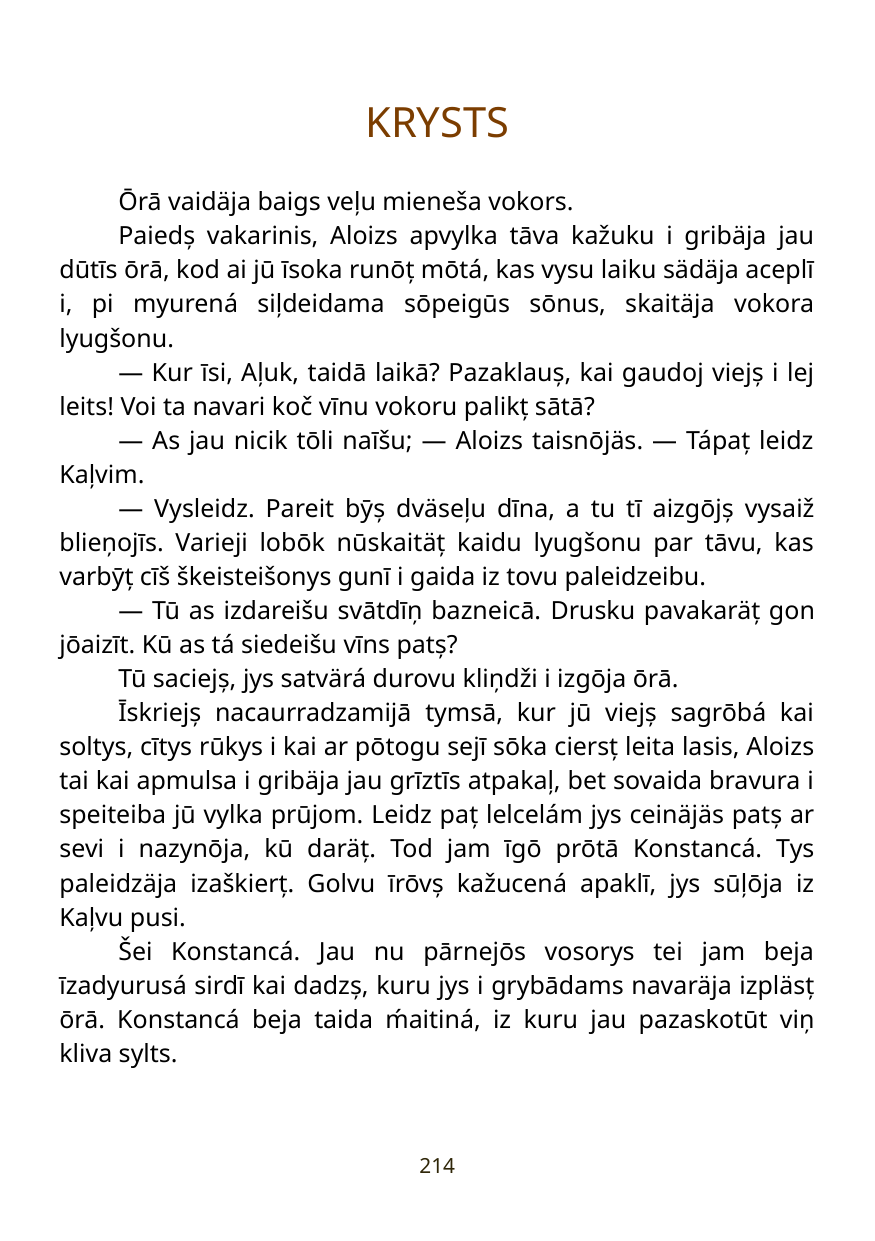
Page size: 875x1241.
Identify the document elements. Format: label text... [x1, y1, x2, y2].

text — Vysleidz. Pareit bȳș dväseļu dīna, a tu tī aizgōjș vysaiž blieņojīs. Varieji lobōk nūskaitäț kaidu lyugšonu par tāvu, kas varbȳț cīš škeisteišonys gunī i gaida iz tovu paleidzeibu. [59, 491, 815, 593]
text Paiedș vakarinis, Aloizs apvylka tāva kažuku i gribäja jau dūtīs ōrā, kod ai jū īsoka runōț mōtá, kas vysu laiku sädäja aceplī i, pi myurená siļdeidama sōpeigūs sōnus, skaitäja vokora lyugšonu. [59, 218, 815, 354]
text — As jau nicik tōli naīšu; — Aloizs taisnōjäs. — Tápaț leidz Kaļvim. [59, 422, 815, 491]
text Ōrā vaidäja baigs veļu mieneša vokors. [59, 184, 815, 218]
text — Tū as izdareišu svātdīņ bazneicā. Drusku pavakaräț gon jōaizīt. Kū as tá siedeišu vīns patș? [59, 593, 815, 661]
text Īskriejș nacaurradzamijā tymsā, kur jū viejș sagrōbá kai soltys, cītys rūkys i kai ar pōtogu sejī sōka ciersț leita lasis, Aloizs tai kai apmulsa i gribäja jau grīztīs atpakaļ, bet sovaida bravura i speiteiba jū vylka prūjom. Leidz paț lelcelám jys ceinäjäs patș ar sevi i nazynōja, kū daräț. Tod jam īgō prōtā Konstancá. Tys paleidzäja izaškierț. Golvu īrōvș kažucená apaklī, jys sūļōja iz Kaļvu pusi. [59, 695, 815, 933]
text KRYSTS [59, 93, 815, 150]
text Tū saciejș, jys satvärá durovu kliņdži i izgōja ōrā. [59, 661, 815, 695]
text Šei Konstancá. Jau nu pārnejōs vosorys tei jam beja īzadyurusá sirdī kai dadzș, kuru jys i grybādams navaräja izpläsț ōrā. Konstancá beja taida ḿaitiná, iz kuru jau pazaskotūt viņ kliva sylts. [59, 933, 815, 1069]
text — Kur īsi, Aļuk, taidā laikā? Pazaklauș, kai gaudoj viejș i lej leits! Voi ta navari koč vīnu vokoru palikț sātā? [59, 354, 815, 422]
